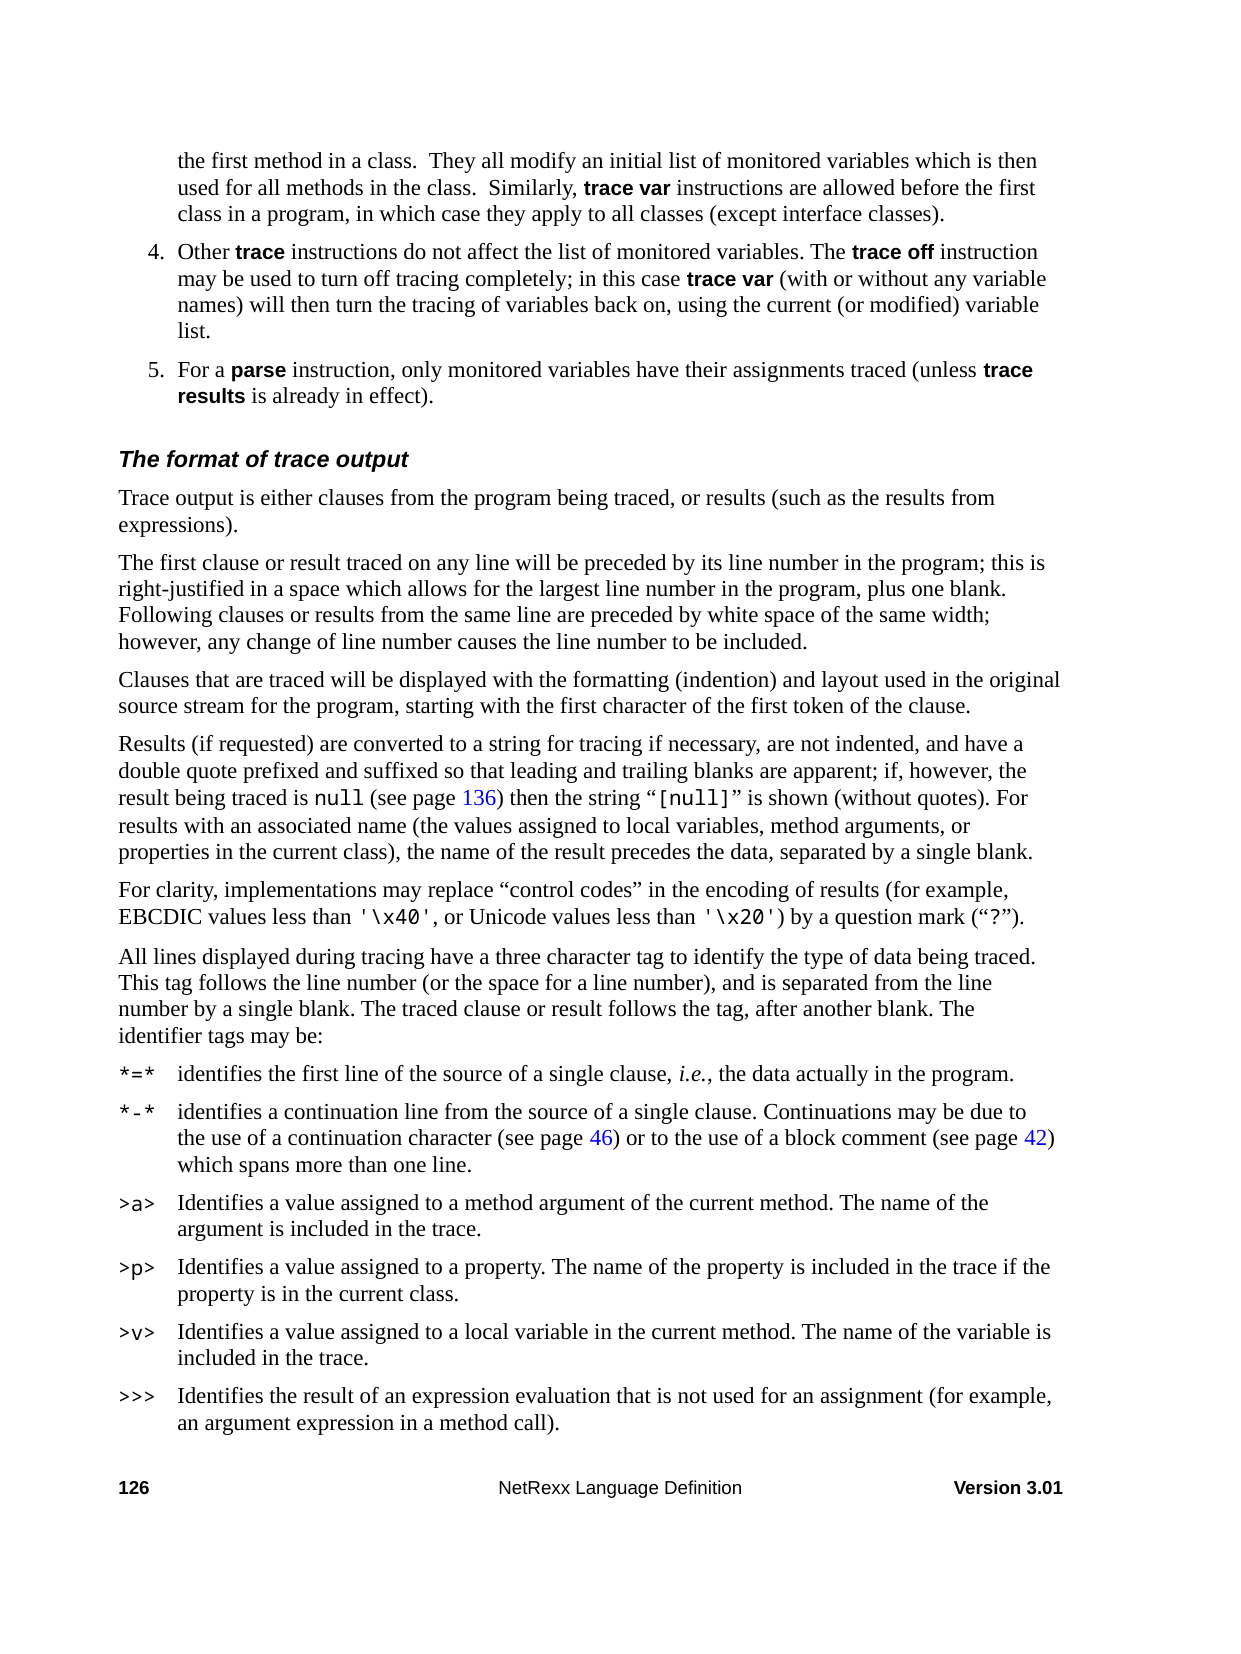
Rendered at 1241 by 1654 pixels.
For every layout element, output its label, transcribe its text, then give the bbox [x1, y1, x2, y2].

table_header *=* [118, 1060, 177, 1098]
table_header identifies the first line of the source of a single clause, i.e., the data actually in the program. [177, 1060, 1063, 1098]
table_cell >>> [118, 1382, 177, 1447]
table_cell *-* [118, 1098, 177, 1189]
list Other trace instructions do not affect the list of monitored variables. The trace off instruction may be used to turn off tracing completely; in this case trace var (with or without any variable names) will then turn the tracing of variables back on, using the current (or modified) variable list. [148, 238, 1063, 344]
table_cell >a> [118, 1189, 177, 1253]
list the first method in a class. They all modify an initial list of monitored variables which is then used for all methods in the class. Similarly, trace var instructions are allowed before the first class in a program, in which case they apply to all classes (except interface classes). [148, 148, 1063, 227]
table_cell identifies a continuation line from the source of a single clause. Continuations may be due to the use of a continuation character (see page 44) or to the use of a block comment (see page 40) which spans more than one line. [177, 1098, 1063, 1189]
text Clauses that are traced will be displayed with the formatting (indention) and layout used in the original source stream for the program, starting with the first character of the first token of the clause. [118, 666, 1063, 719]
text All lines displayed during tracing have a three character tag to identify the type of data being traced. This tag follows the line number (or the space for a line number), and is separated from the line number by a single blank. The traced clause or result follows the tag, after another blank. The identifier tags may be: [118, 943, 1063, 1048]
text The first clause or result traced on any line will be preceded by its line number in the program; this is right-justified in a space which allows for the largest line number in the program, plus one blank. Following clauses or results from the same line are preceded by white space of the same width; however, any change of line number causes the line number to be included. [118, 549, 1063, 654]
table_cell Identifies a value assigned to a local variable in the current method. The name of the variable is included in the trace. [177, 1318, 1063, 1382]
table_cell Identifies a value assigned to a method argument of the current method. The name of the argument is included in the trace. [177, 1189, 1063, 1253]
text Trace output is either clauses from the program being traced, or results (such as the results from expressions). [118, 484, 1063, 537]
text For clarity, implementations may replace “control codes” in the encoding of results (for example, EBCDIC values less than '\x40', or Unicode values less than '\x20') by a question mark (“?”). [118, 876, 1063, 931]
table_cell Identifies the result of an expression evaluation that is not used for an assignment (for example, an argument expression in a method call). [177, 1382, 1063, 1447]
list For a parse instruction, only monitored variables have their assignments traced (unless trace results is already in effect). [148, 356, 1063, 408]
table_cell Identifies a value assigned to a property. The name of the property is included in the trace if the property is in the current class. [177, 1253, 1063, 1318]
table_cell >v> [118, 1318, 177, 1382]
subtitle The format of trace output [118, 445, 1063, 472]
table_cell >p> [118, 1253, 177, 1318]
text Results (if requested) are converted to a string for tracing if necessary, are not indented, and have a double quote prefixed and suffixed so that leading and trailing blanks are apparent; if, however, the result being traced is null (see page 132) then the string “[null]” is shown (without quotes). For results with an associated name (the values assigned to local variables, method arguments, or properties in the current class), the name of the result precedes the data, separated by a single blank. [118, 731, 1063, 864]
